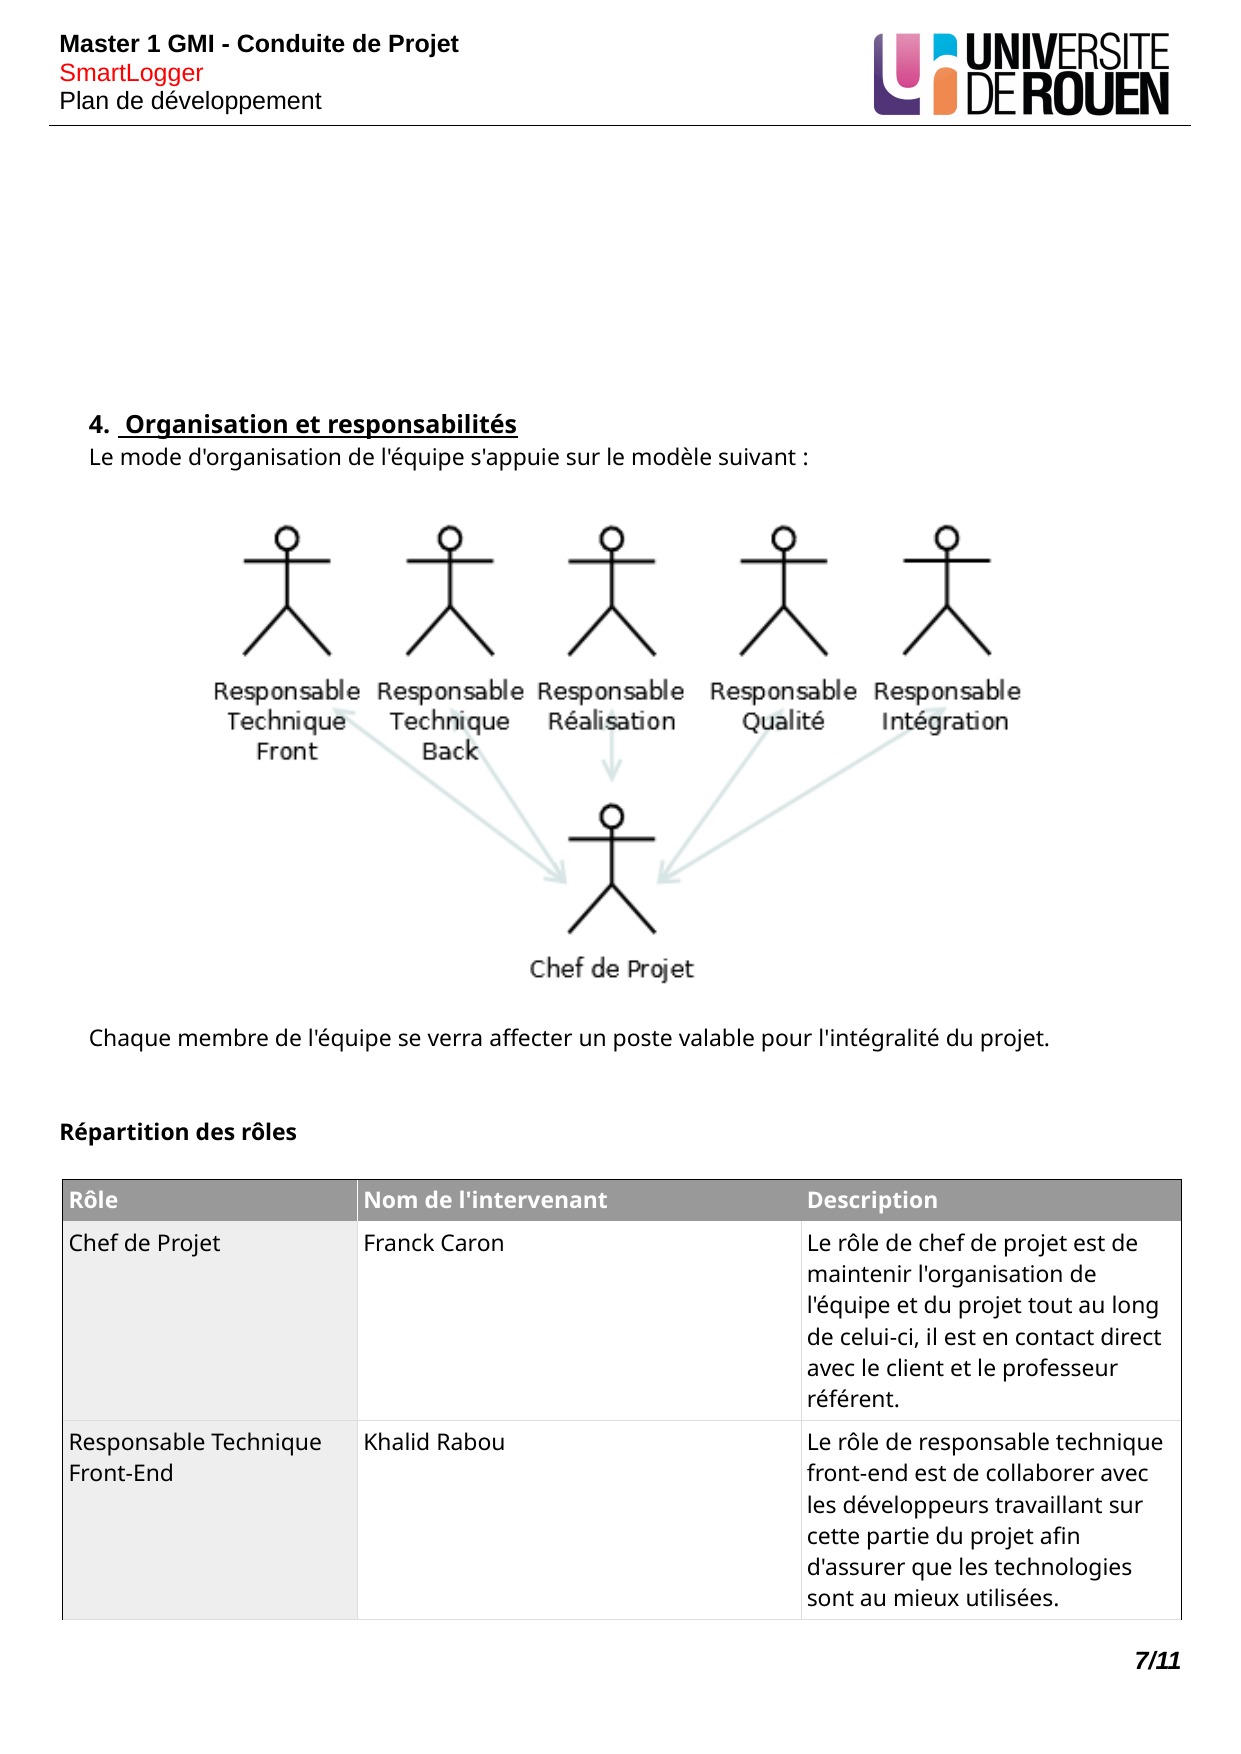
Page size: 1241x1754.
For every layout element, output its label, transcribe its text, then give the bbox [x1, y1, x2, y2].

table_header Rôle [63, 1180, 357, 1221]
subtitle Organisation et responsabilités [89, 407, 1181, 441]
table_header Nom de l'intervenant [358, 1180, 801, 1221]
picture [214, 503, 1024, 989]
table_cell Khalid Rabou [358, 1421, 801, 1619]
table_cell Le rôle de responsable technique front-end est de collaborer avec les développeurs travaillant sur cette partie du projet afin d'assurer que les technologies sont au mieux utilisées. [802, 1421, 1181, 1619]
list Le mode d'organisation de l'équipe s'appuie sur le modèle suivant : [59, 441, 1181, 472]
table_cell Le rôle de chef de projet est de maintenir l'organisation de l'équipe et du projet tout au long de celui-ci, il est en contact direct avec le client et le professeur référent. [802, 1221, 1181, 1420]
picture [872, 32, 1170, 118]
table_cell Franck Caron [358, 1221, 801, 1420]
table_cell Responsable Technique Front-End [63, 1421, 357, 1619]
table_header Description [801, 1180, 1181, 1221]
list Répartition des rôles [59, 1116, 1181, 1147]
list Chaque membre de l'équipe se verra affecter un poste valable pour l'intégralité du projet. [88, 1022, 1181, 1053]
table_cell Chef de Projet [63, 1221, 357, 1420]
